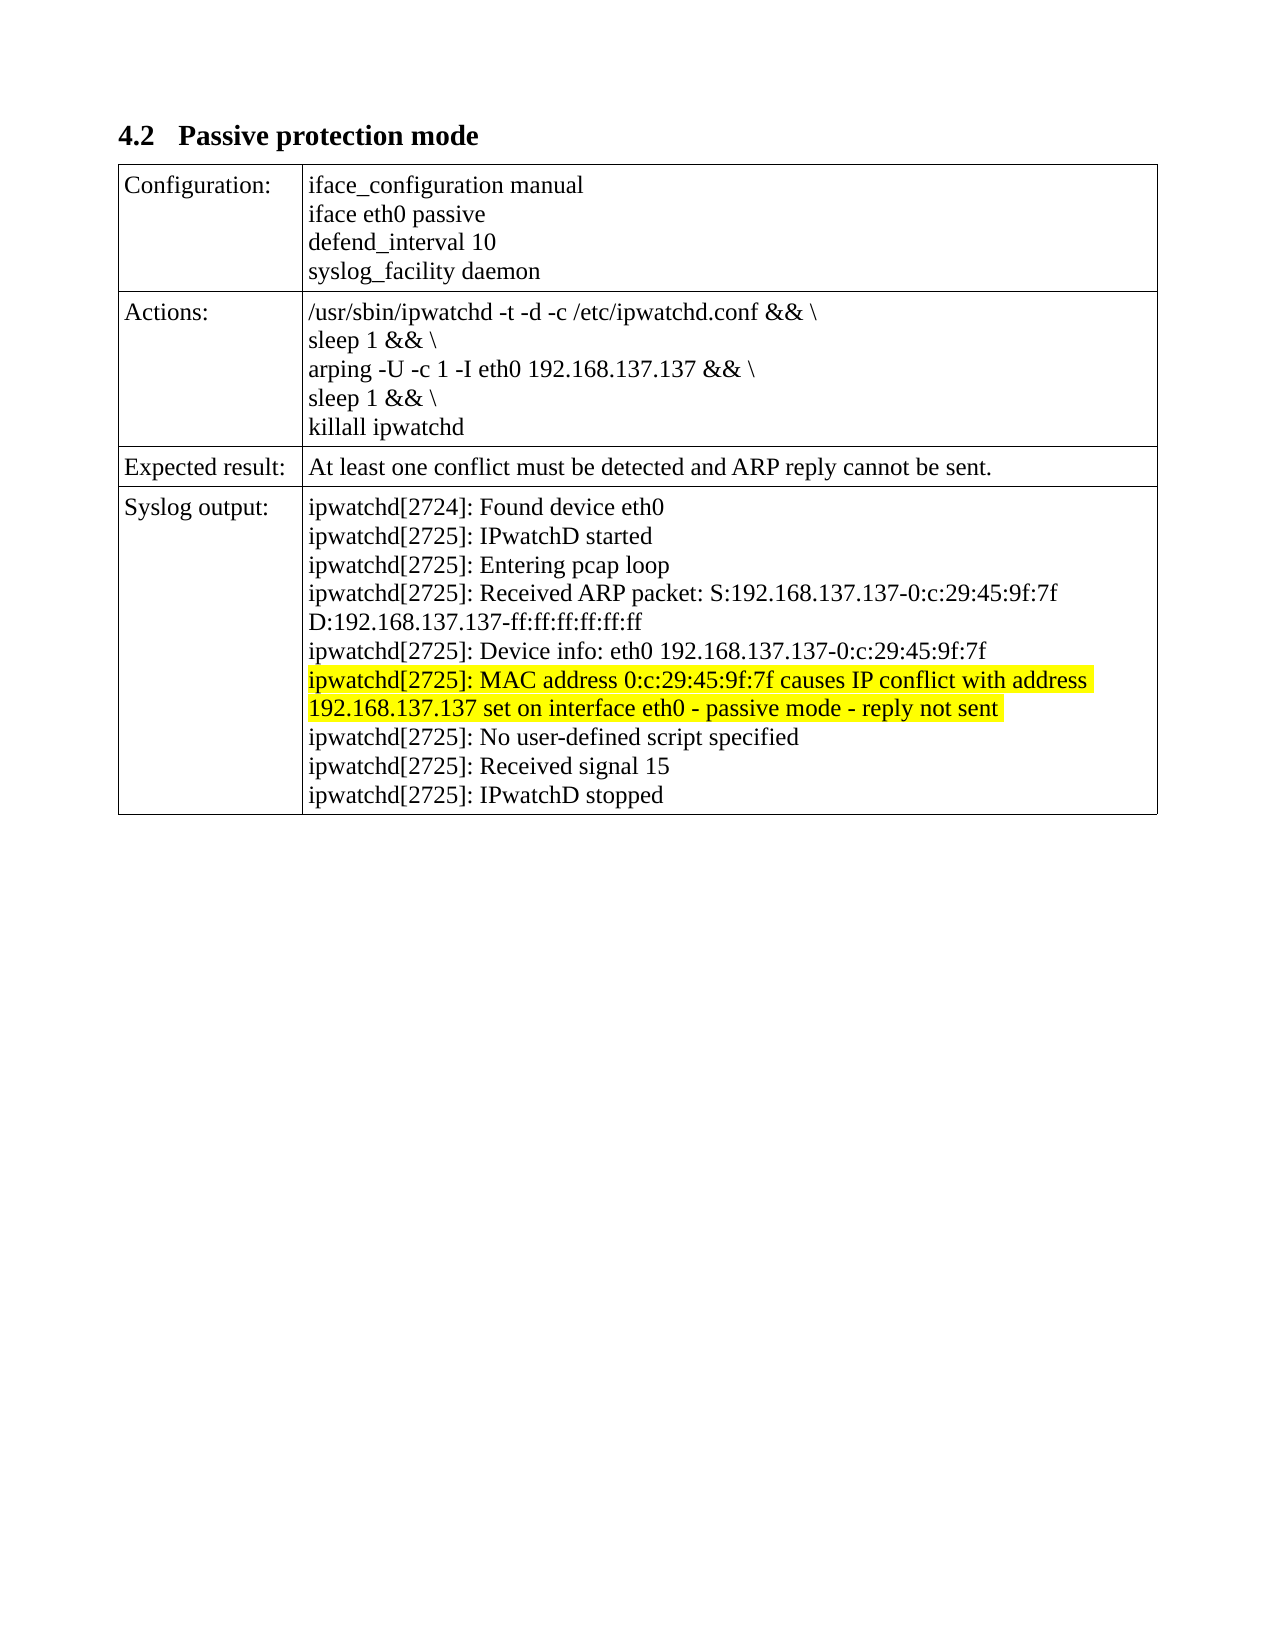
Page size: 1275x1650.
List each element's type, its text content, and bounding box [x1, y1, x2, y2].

table_cell ipwatchd[2724]: Found device eth0 ipwatchd[2725]: IPwatchD started ipwatchd[2725]: Entering pcap loop ipwatchd[2725]: Received ARP packet: S:192.168.137.137-0:c:29:45:9f:7f D:192.168.137.137-ff:ff:ff:ff:ff:ff ipwatchd[2725]: Device info: eth0 192.168.137.137-0:c:29:45:9f:7f ipwatchd[2725]: MAC address 0:c:29:45:9f:7f causes IP conflict with address 192.168.137.137 set on interface eth0 - passive mode - reply not sent ipwatchd[2725]: No user-defined script specified ipwatchd[2725]: Received signal 15 ipwatchd[2725]: IPwatchD stopped [303, 487, 1157, 814]
table_cell /usr/sbin/ipwatchd -t -d -c /etc/ipwatchd.conf && \ sleep 1 && \ arping -U -c 1 -I eth0 192.168.137.137 && \ sleep 1 && \ killall ipwatchd [303, 292, 1157, 446]
table_cell Syslog output: [119, 487, 302, 814]
table_cell Actions: [119, 292, 302, 446]
table_cell At least one conflict must be detected and ARP reply cannot be sent. [303, 447, 1157, 486]
table_header iface_configuration manual iface eth0 passive defend_interval 10 syslog_facility daemon [303, 165, 1157, 291]
table_header Configuration: [119, 165, 302, 291]
table_cell Expected result: [119, 447, 302, 486]
subtitle Passive protection mode [118, 118, 1157, 152]
